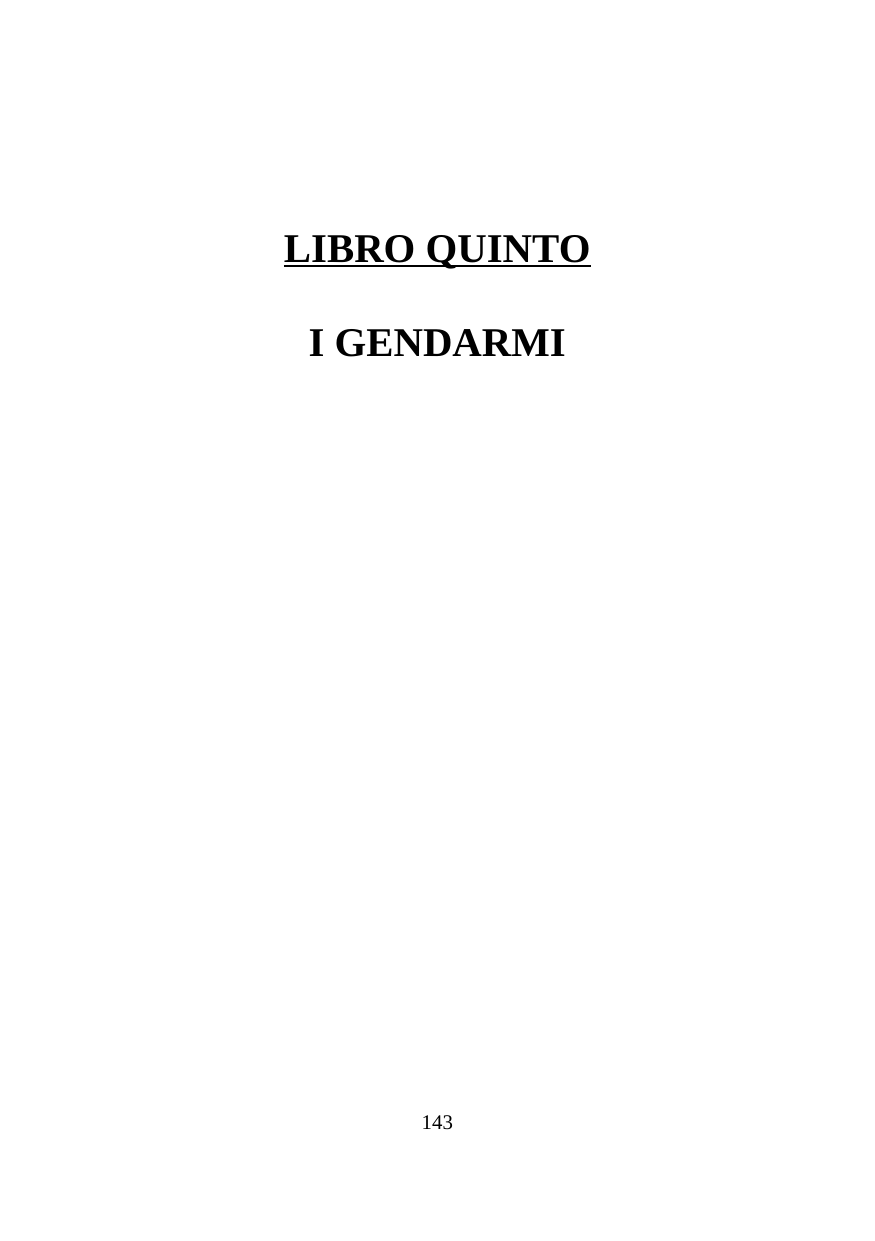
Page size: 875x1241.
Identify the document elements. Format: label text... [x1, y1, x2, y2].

subtitle LIBRO QUINTO I GENDARMI [106, 224, 768, 365]
